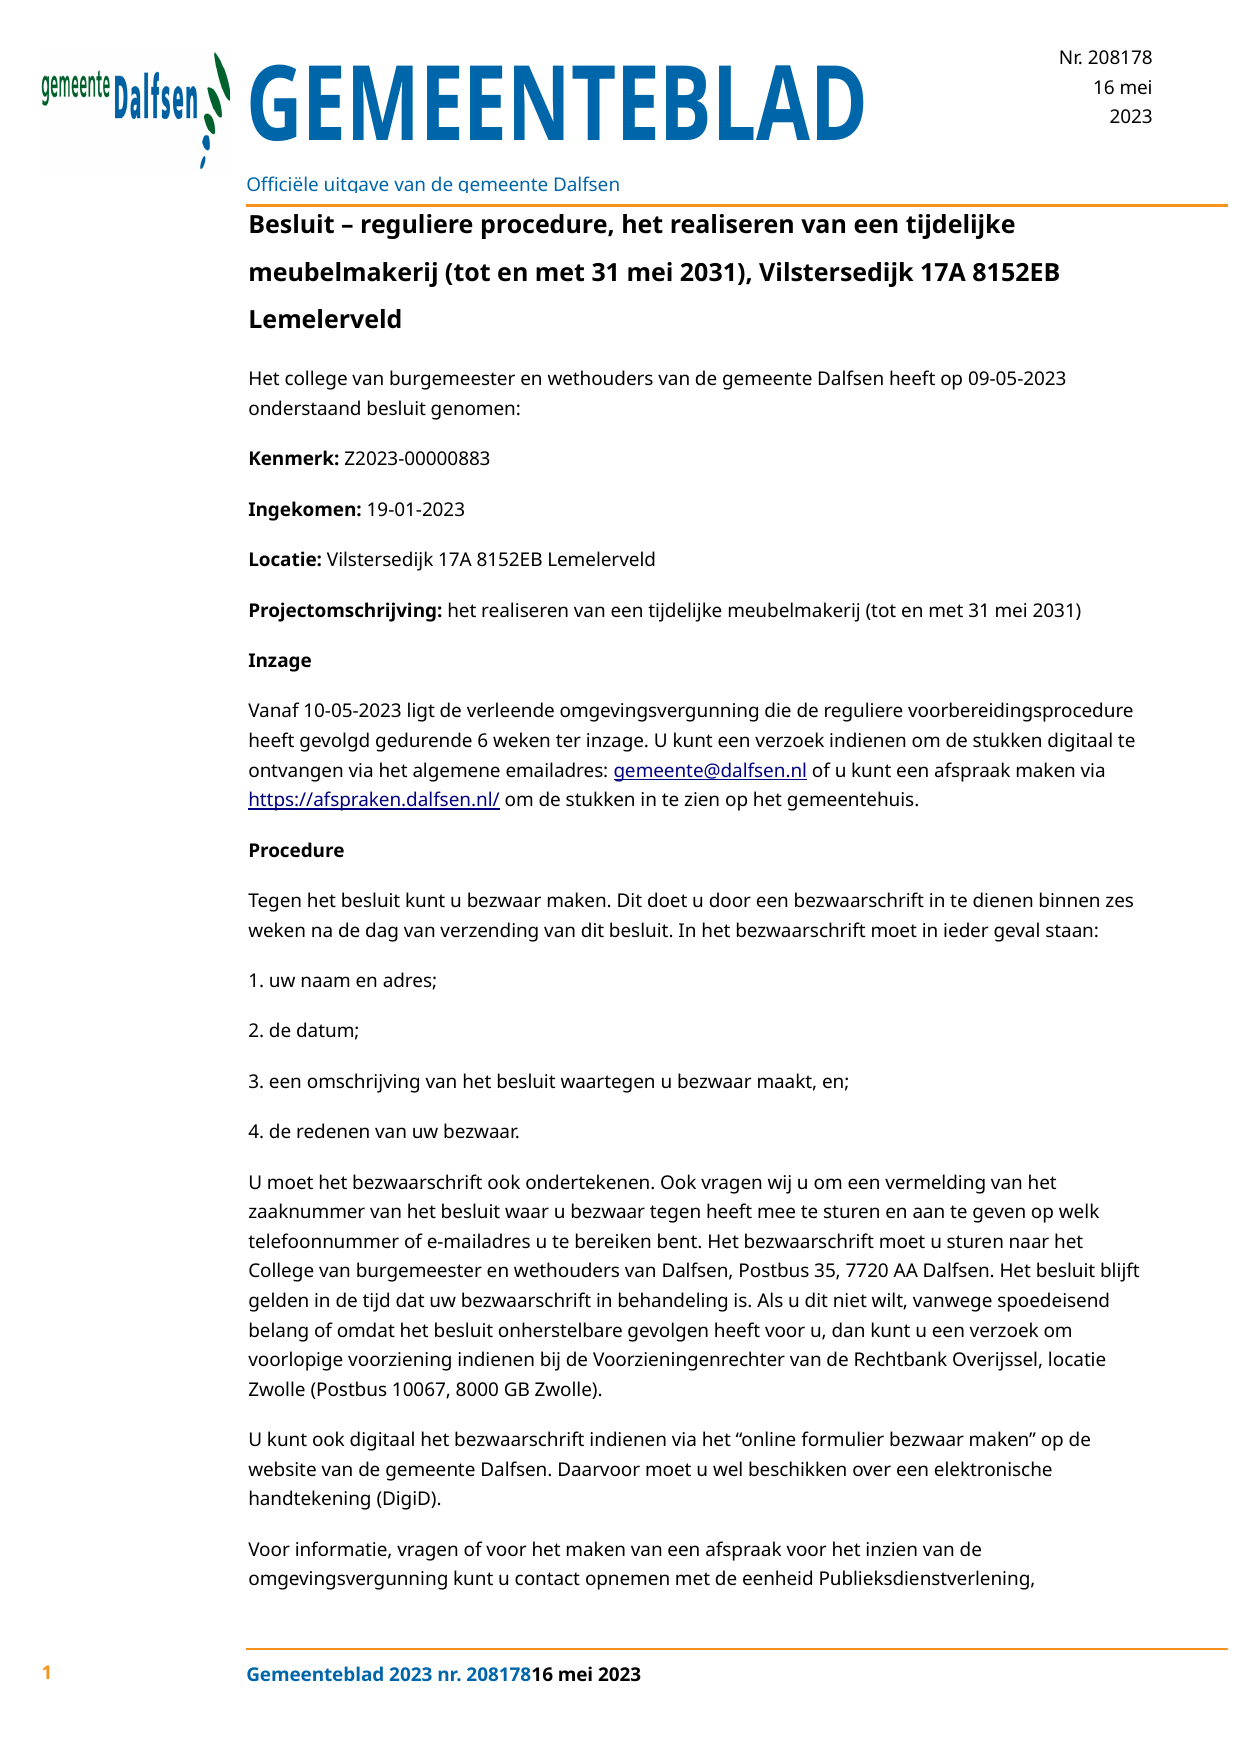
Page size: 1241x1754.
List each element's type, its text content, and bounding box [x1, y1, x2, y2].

text Voor informatie, vragen of voor het maken van een afspraak voor het inzien van de omgevingsvergunning kunt u contact opnemen met de eenheid Publieksdienstverlening, [248, 1536, 1152, 1591]
text Het college van burgemeester en wethouders van de gemeente Dalfsen heeft op 09-05-2023 onderstaand besluit genomen: [248, 366, 1152, 421]
text Inzage [248, 647, 1152, 673]
text 3. een omschrijving van het besluit waartegen u bezwaar maakt, en; [248, 1068, 1152, 1094]
text U moet het bezwaarschrift ook ondertekenen. Ook vragen wij u om een vermelding van het zaaknummer van het besluit waar u bezwaar tegen heeft mee te sturen en aan te geven op welk telefoonnummer of e-mailadres u te bereiken bent. Het bezwaarschrift moet u sturen naar het College van burgemeester en wethouders van Dalfsen, Postbus 35, 7720 AA Dalfsen. Het besluit blijft gelden in de tijd dat uw bezwaarschrift in behandeling is. Als u dit niet wilt, vanwege spoedeisend belang of omdat het besluit onherstelbare gevolgen heeft voor u, dan kunt u een verzoek om voorlopige voorziening indienen bij de Voorzieningenrechter van de Rechtbank Overijssel, locatie Zwolle (Postbus 10067, 8000 GB Zwolle). [248, 1169, 1152, 1402]
text 2. de datum; [248, 1018, 1152, 1043]
text Projectomschrijving: het realiseren van een tijdelijke meubelmakerij (tot en met 31 mei 2031) [248, 597, 1152, 622]
text Vanaf 10-05-2023 ligt de verleende omgevingsvergunning die de reguliere voorbereidingsprocedure heeft gevolgd gedurende 6 weken ter inzage. U kunt een verzoek indienen om de stukken digitaal te ontvangen via het algemene emailadres: gemeente@dalfsen.nl of u kunt een afspraak maken via https://afspraken.dalfsen.nl/ om de stukken in te zien op het gemeentehuis. [248, 698, 1152, 812]
text Ingekomen: 19-01-2023 [248, 496, 1152, 522]
picture [41, 47, 231, 172]
text Locatie: Vilstersedijk 17A 8152EB Lemelerveld [248, 546, 1152, 572]
text U kunt ook digitaal het bezwaarschrift indienen via het “online formulier bezwaar maken” op de website van de gemeente Dalfsen. Daarvoor moet u wel beschikken over een elektronische handtekening (DigiD). [248, 1426, 1152, 1511]
text Procedure [248, 837, 1152, 862]
text Kenmerk: Z2023-00000883 [248, 446, 1152, 471]
text Besluit – reguliere procedure, het realiseren van een tijdelijke meubelmakerij (tot en met 31 mei 2031), Vilstersedijk 17A 8152EB Lemelerveld [248, 207, 1152, 336]
text Tegen het besluit kunt u bezwaar maken. Dit doet u door een bezwaarschrift in te dienen binnen zes weken na de dag van verzending van dit besluit. In het bezwaarschrift moet in ieder geval staan: [248, 887, 1152, 942]
text 4. de redenen van uw bezwaar. [248, 1118, 1152, 1144]
text 1. uw naam en adres; [248, 967, 1152, 993]
